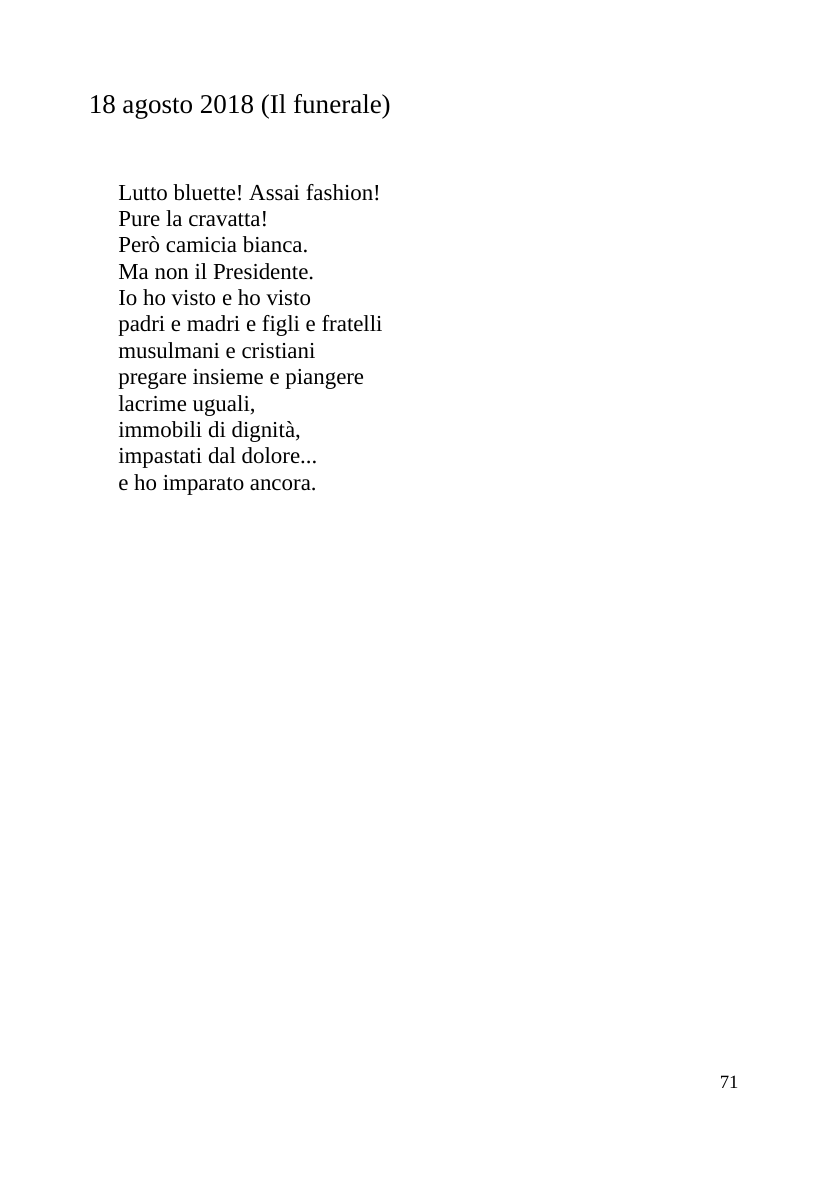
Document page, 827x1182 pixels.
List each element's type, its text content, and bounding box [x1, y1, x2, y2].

text Lutto bluette! Assai fashion! [118, 179, 738, 205]
text Io ho visto e ho visto [118, 284, 738, 311]
text Però camicia bianca. [118, 231, 738, 258]
text lacrime uguali, [118, 389, 738, 416]
text e ho imparato ancora. [118, 469, 738, 495]
text impastati dal dolore... [118, 442, 738, 469]
text 18 agosto 2018 (Il funerale) [88, 88, 738, 120]
text padri e madri e figli e fratelli [118, 311, 738, 337]
text pregare insieme e piangere [118, 363, 738, 389]
text musulmani e cristiani [118, 337, 738, 363]
text Ma non il Presidente. [118, 258, 738, 284]
text Pure la cravatta! [118, 205, 738, 231]
text immobili di dignità, [118, 416, 738, 442]
